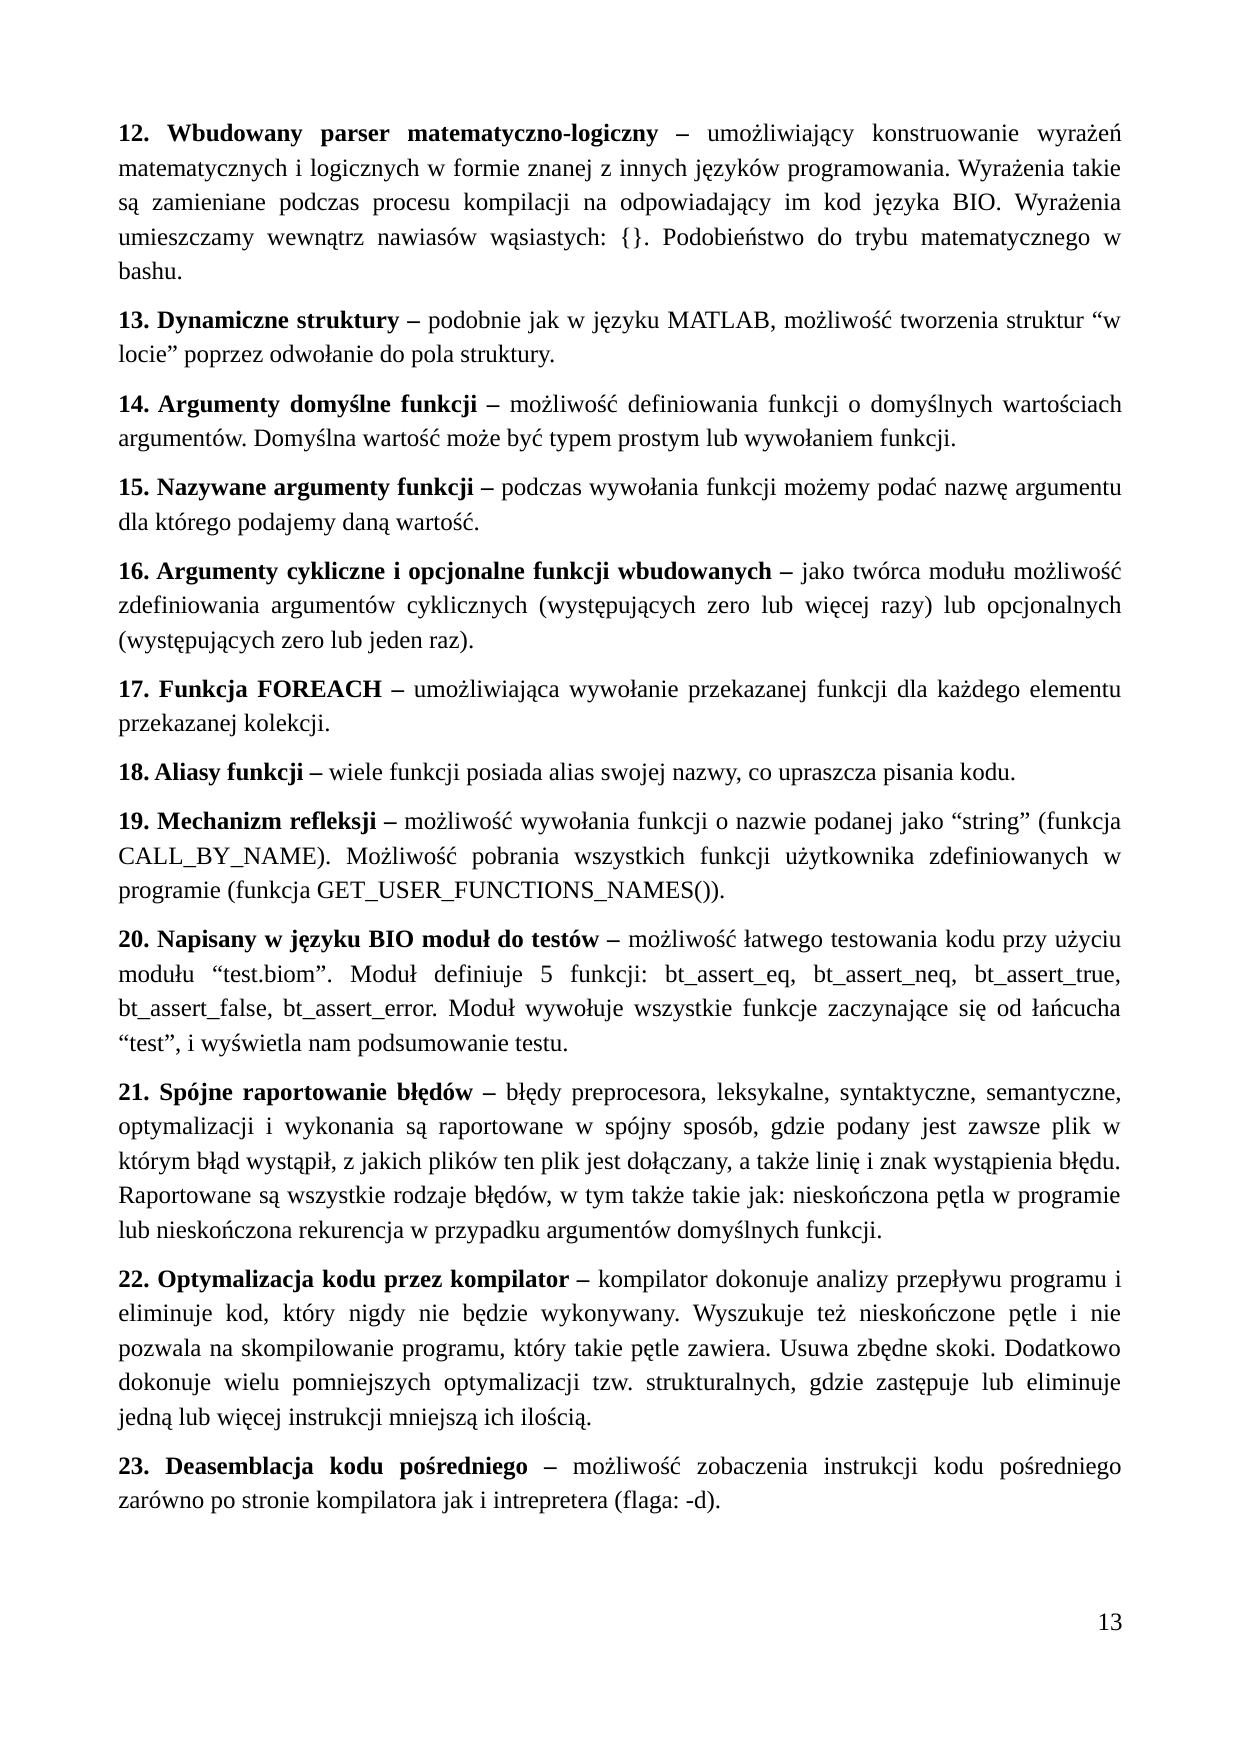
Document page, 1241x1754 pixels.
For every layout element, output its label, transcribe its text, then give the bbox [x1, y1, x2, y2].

text 15. Nazywane argumenty funkcji – podczas wywołania funkcji możemy podać nazwę argumentu dla którego podajemy daną wartość. [118, 472, 1122, 535]
text 14. Argumenty domyślne funkcji – możliwość definiowania funkcji o domyślnych wartościach argumentów. Domyślna wartość może być typem prostym lub wywołaniem funkcji. [118, 389, 1122, 452]
text 17. Funkcja FOREACH – umożliwiająca wywołanie przekazanej funkcji dla każdego elementu przekazanej kolekcji. [118, 674, 1122, 737]
text 13. Dynamiczne struktury – podobnie jak w języku MATLAB, możliwość tworzenia struktur “w locie” poprzez odwołanie do pola struktury. [118, 305, 1122, 368]
text 23. Deasemblacja kodu pośredniego – możliwość zobaczenia instrukcji kodu pośredniego zarówno po stronie kompilatora jak i intrepretera (flaga: -d). [118, 1451, 1122, 1514]
text 16. Argumenty cykliczne i opcjonalne funkcji wbudowanych – jako twórca modułu możliwość zdefiniowania argumentów cyklicznych (występujących zero lub więcej razy) lub opcjonalnych (występujących zero lub jeden raz). [118, 556, 1122, 653]
text 19. Mechanizm refleksji – możliwość wywołania funkcji o nazwie podanej jako “string” (funkcja CALL_BY_NAME). Możliwość pobrania wszystkich funkcji użytkownika zdefiniowanych w programie (funkcja GET_USER_FUNCTIONS_NAMES()). [118, 806, 1122, 904]
text 18. Aliasy funkcji – wiele funkcji posiada alias swojej nazwy, co upraszcza pisania kodu. [118, 757, 1122, 786]
text 12. Wbudowany parser matematyczno-logiczny – umożliwiający konstruowanie wyrażeń matematycznych i logicznych w formie znanej z innych języków programowania. Wyrażenia takie są zamieniane podczas procesu kompilacji na odpowiadający im kod języka BIO. Wyrażenia umieszczamy wewnątrz nawiasów wąsiastych: {}. Podobieństwo do trybu matematycznego w bashu. [118, 118, 1122, 285]
text 20. Napisany w języku BIO moduł do testów – możliwość łatwego testowania kodu przy użyciu modułu “test.biom”. Moduł definiuje 5 funkcji: bt_assert_eq, bt_assert_neq, bt_assert_true, bt_assert_false, bt_assert_error. Moduł wywołuje wszystkie funkcje zaczynające się od łańcucha “test”, i wyświetla nam podsumowanie testu. [118, 924, 1122, 1057]
text 22. Optymalizacja kodu przez kompilator – kompilator dokonuje analizy przepływu programu i eliminuje kod, który nigdy nie będzie wykonywany. Wyszukuje też nieskończone pętle i nie pozwala na skompilowanie programu, który takie pętle zawiera. Usuwa zbędne skoki. Dodatkowo dokonuje wielu pomniejszych optymalizacji tzw. strukturalnych, gdzie zastępuje lub eliminuje jedną lub więcej instrukcji mniejszą ich ilością. [118, 1264, 1122, 1431]
text 21. Spójne raportowanie błędów – błędy preprocesora, leksykalne, syntaktyczne, semantyczne, optymalizacji i wykonania są raportowane w spójny sposób, gdzie podany jest zawsze plik w którym błąd wystąpił, z jakich plików ten plik jest dołączany, a także linię i znak wystąpienia błędu. Raportowane są wszystkie rodzaje błędów, w tym także takie jak: nieskończona pętla w programie lub nieskończona rekurencja w przypadku argumentów domyślnych funkcji. [118, 1077, 1122, 1243]
